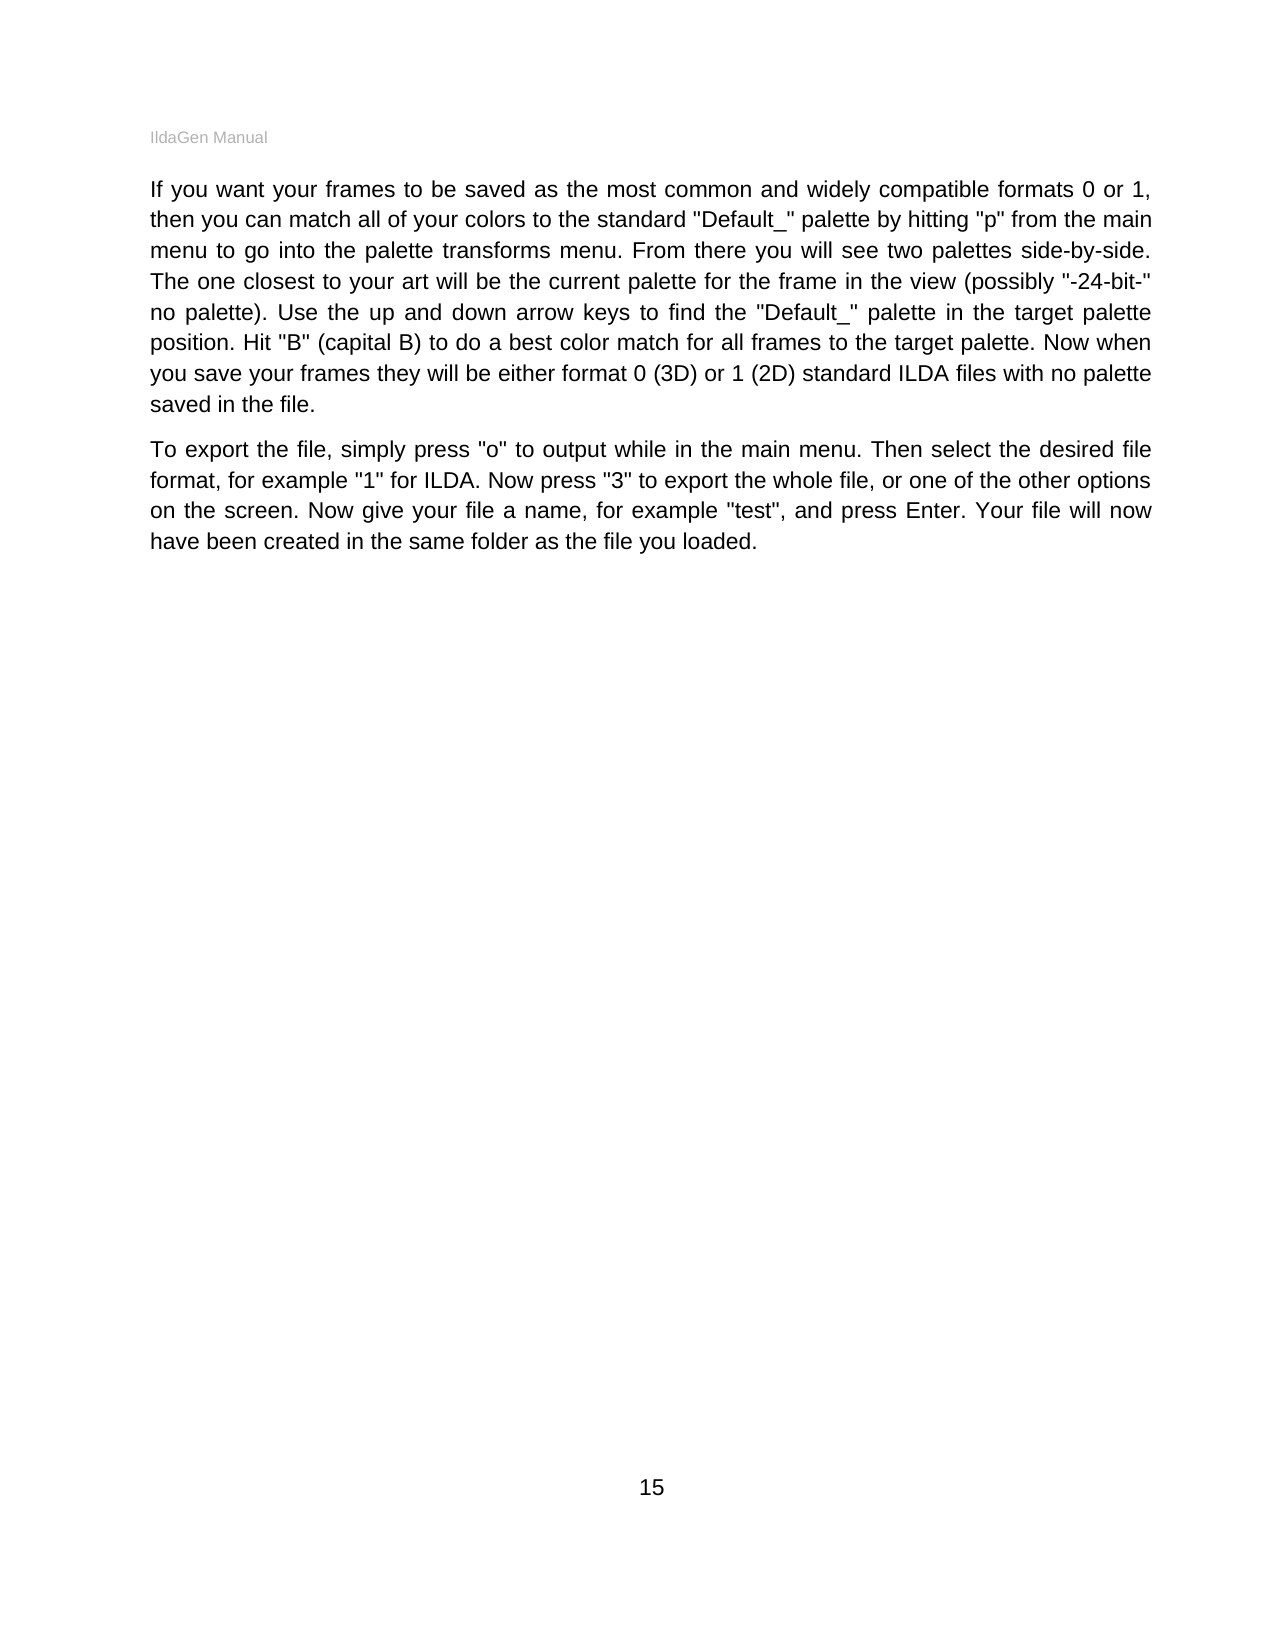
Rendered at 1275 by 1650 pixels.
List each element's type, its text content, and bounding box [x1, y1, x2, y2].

text If you want your frames to be saved as the most common and widely compatible formats 0 or 1, then you can match all of your colors to the standard "Default_" palette by hitting "p" from the main menu to go into the palette transforms menu. From there you will see two palettes side-by-side. The one closest to your art will be the current palette for the frame in the view (possibly "-24-bit-" no palette). Use the up and down arrow keys to find the "Default_" palette in the target palette position. Hit "B" (capital B) to do a best color match for all frames to the target palette. Now when you save your frames they will be either format 0 (3D) or 1 (2D) standard ILDA files with no palette saved in the file. [150, 176, 1153, 417]
text To export the file, simply press "o" to output while in the main menu. Then select the desired file format, for example "1" for ILDA. Now press "3" to export the whole file, or one of the other options on the screen. Now give your file a name, for example "test", and press Enter. Your file will now have been created in the same folder as the file you loaded. [150, 437, 1153, 554]
